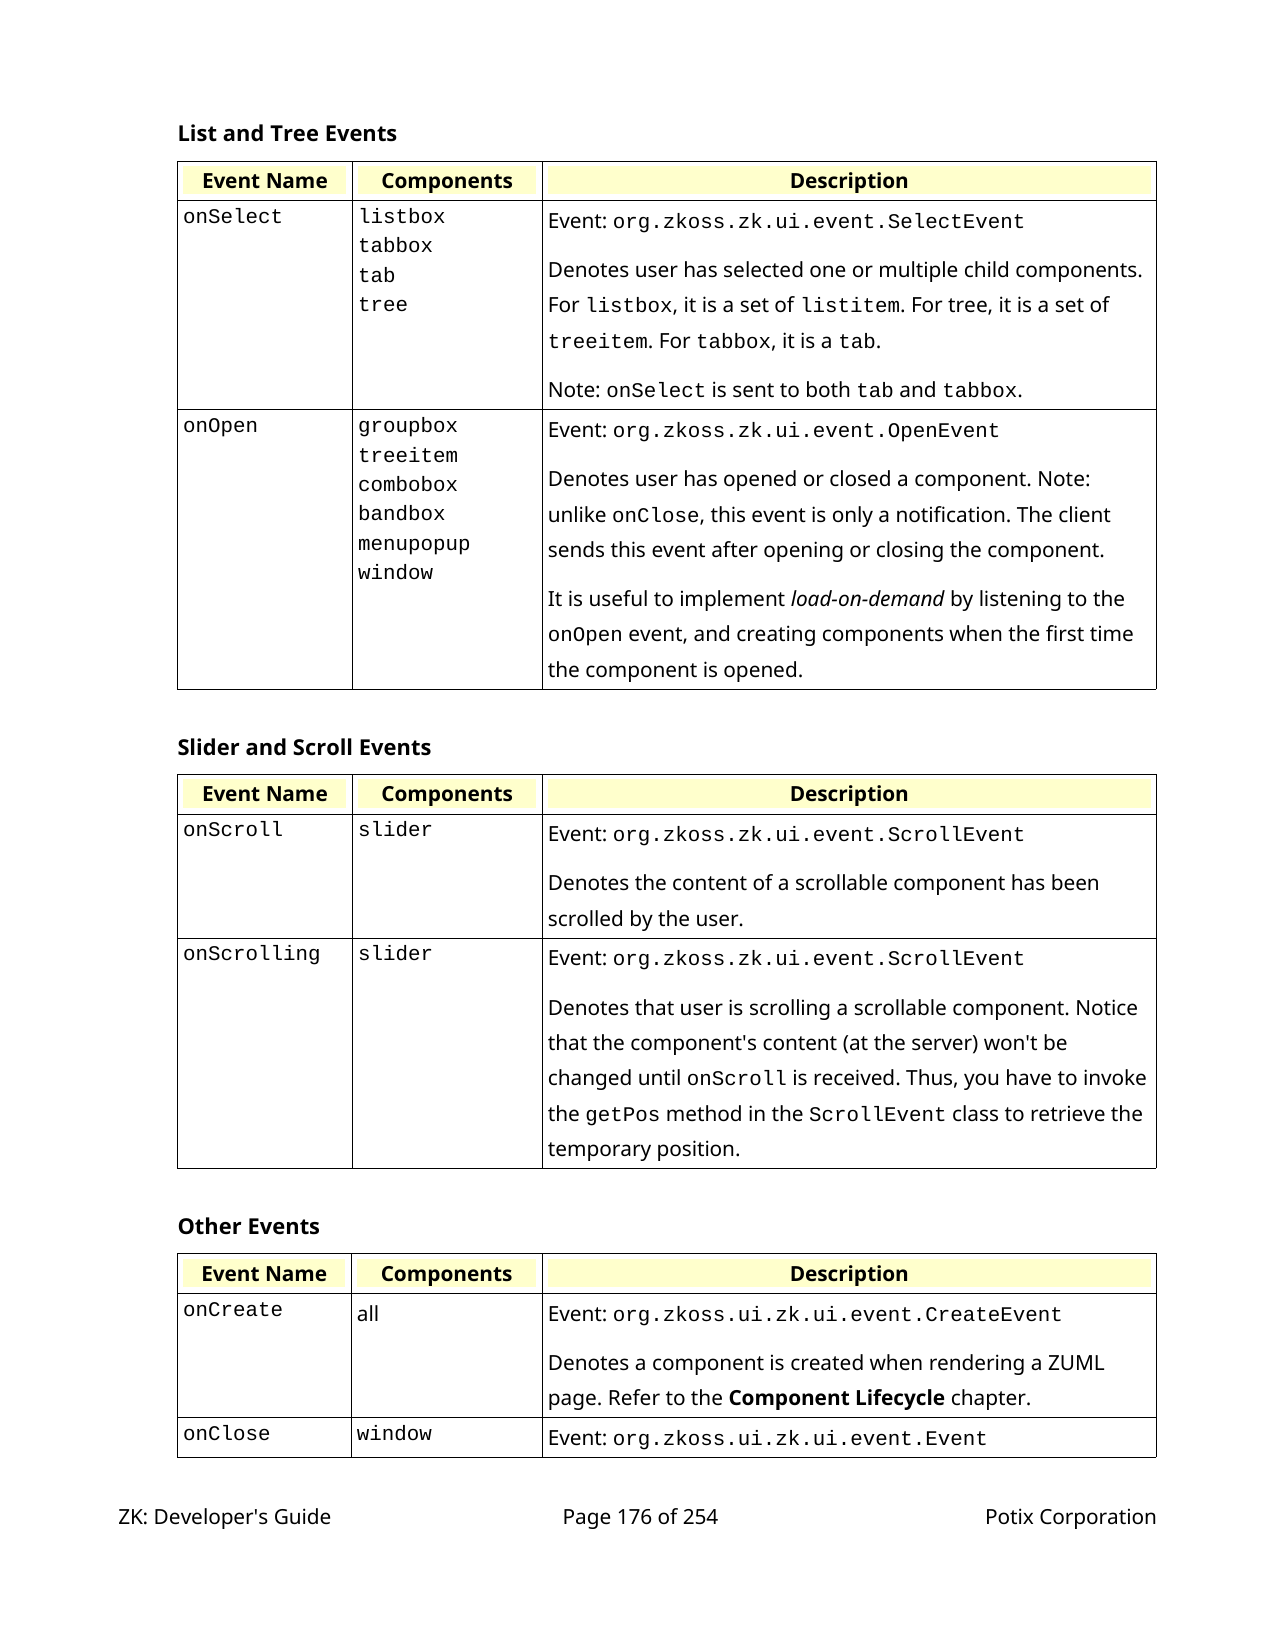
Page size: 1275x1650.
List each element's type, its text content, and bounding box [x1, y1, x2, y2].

table_header Components [353, 775, 542, 814]
subtitle Slider and Scroll Events [177, 731, 1157, 761]
table_cell Event: org.zkoss.ui.zk.ui.event.Event [543, 1418, 1156, 1457]
table_cell groupbox treeitem combobox bandbox menupopup window [353, 410, 542, 689]
table_header Description [543, 775, 1156, 814]
table_cell all [352, 1294, 542, 1417]
table_cell listbox tabbox tab tree [353, 201, 542, 409]
subtitle List and Tree Events [177, 118, 1157, 148]
table_header Event Name [178, 775, 352, 814]
table_cell Event: org.zkoss.ui.zk.ui.event.CreateEvent Denotes a component is created when rendering a ZUML page. Refer to the Component Lifecycle chapter. [543, 1294, 1156, 1417]
table_header Description [543, 1254, 1156, 1293]
table_cell window [352, 1418, 542, 1457]
table_cell onClose [178, 1418, 351, 1457]
table_cell onOpen [178, 410, 352, 689]
table_cell slider [353, 939, 542, 1168]
table_cell onSelect [178, 201, 352, 409]
table_cell Event: org.zkoss.zk.ui.event.ScrollEvent Denotes the content of a scrollable component has been scrolled by the user. [543, 815, 1156, 938]
table_cell Event: org.zkoss.zk.ui.event.OpenEvent Denotes user has opened or closed a component. Note: unlike onClose, this event is only a notification. The client sends this event after opening or closing the component. It is useful to implement load-on-demand by listening to the onOpen event, and creating components when the first time the component is opened. [543, 410, 1156, 689]
table_cell Event: org.zkoss.zk.ui.event.ScrollEvent Denotes that user is scrolling a scrollable component. Notice that the component's content (at the server) won't be changed until onScroll is received. Thus, you have to invoke the getPos method in the ScrollEvent class to retrieve the temporary position. [543, 939, 1156, 1168]
table_header Event Name [178, 1254, 351, 1293]
table_cell onScroll [178, 815, 352, 938]
table_header Description [543, 162, 1156, 200]
table_cell onCreate [178, 1294, 351, 1417]
table_header Event Name [178, 162, 352, 200]
table_header Components [352, 1254, 542, 1293]
table_cell onScrolling [178, 939, 352, 1168]
table_cell Event: org.zkoss.zk.ui.event.SelectEvent Denotes user has selected one or multiple child components. For listbox, it is a set of listitem. For tree, it is a set of treeitem. For tabbox, it is a tab. Note: onSelect is sent to both tab and tabbox. [543, 201, 1156, 409]
subtitle Other Events [177, 1211, 1157, 1241]
table_cell slider [353, 815, 542, 938]
table_header Components [353, 162, 542, 200]
